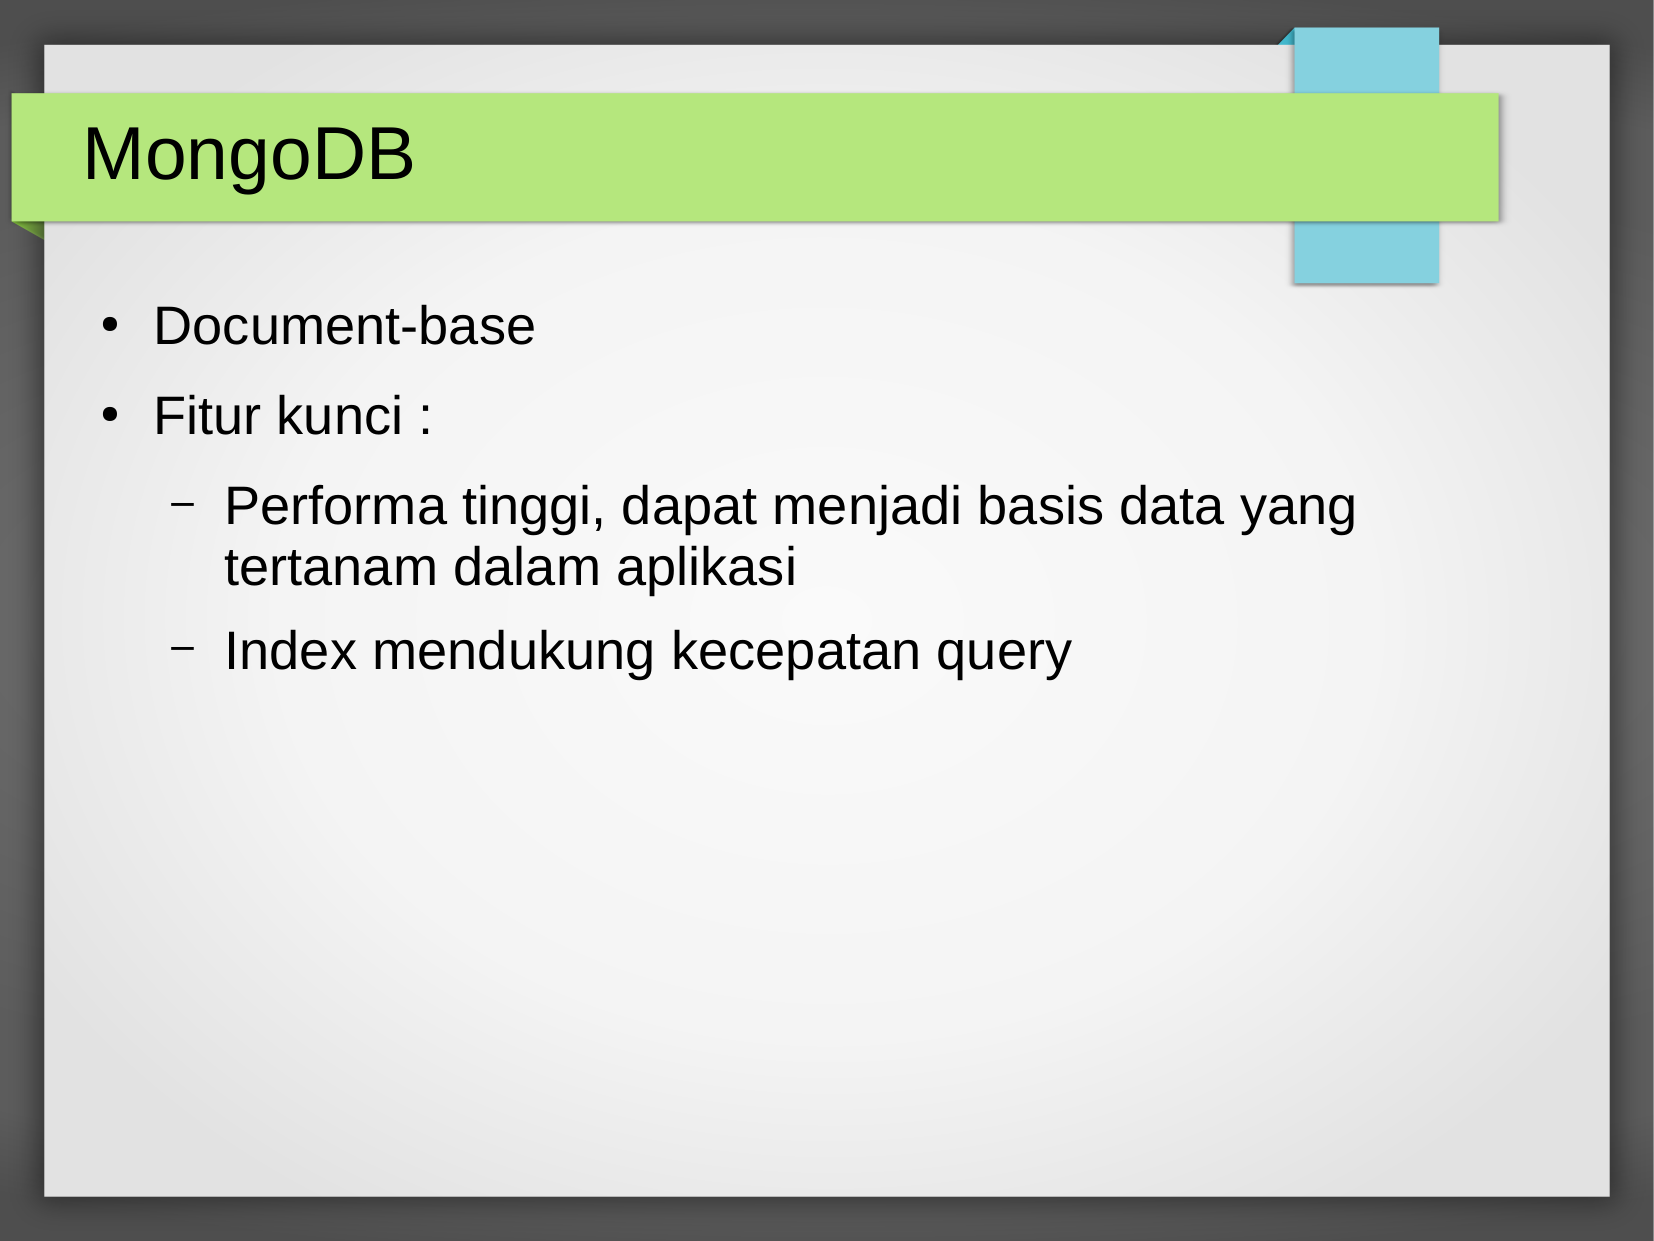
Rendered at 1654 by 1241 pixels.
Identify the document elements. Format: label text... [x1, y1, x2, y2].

title MongoDB [82, 94, 1264, 213]
picture [0, 0, 1654, 1241]
list Document-base Fitur kunci : Performa tinggi, dapat menjadi basis data yang tertanam dalam aplikasi Index mendukung kecepatan query [82, 295, 1571, 1015]
